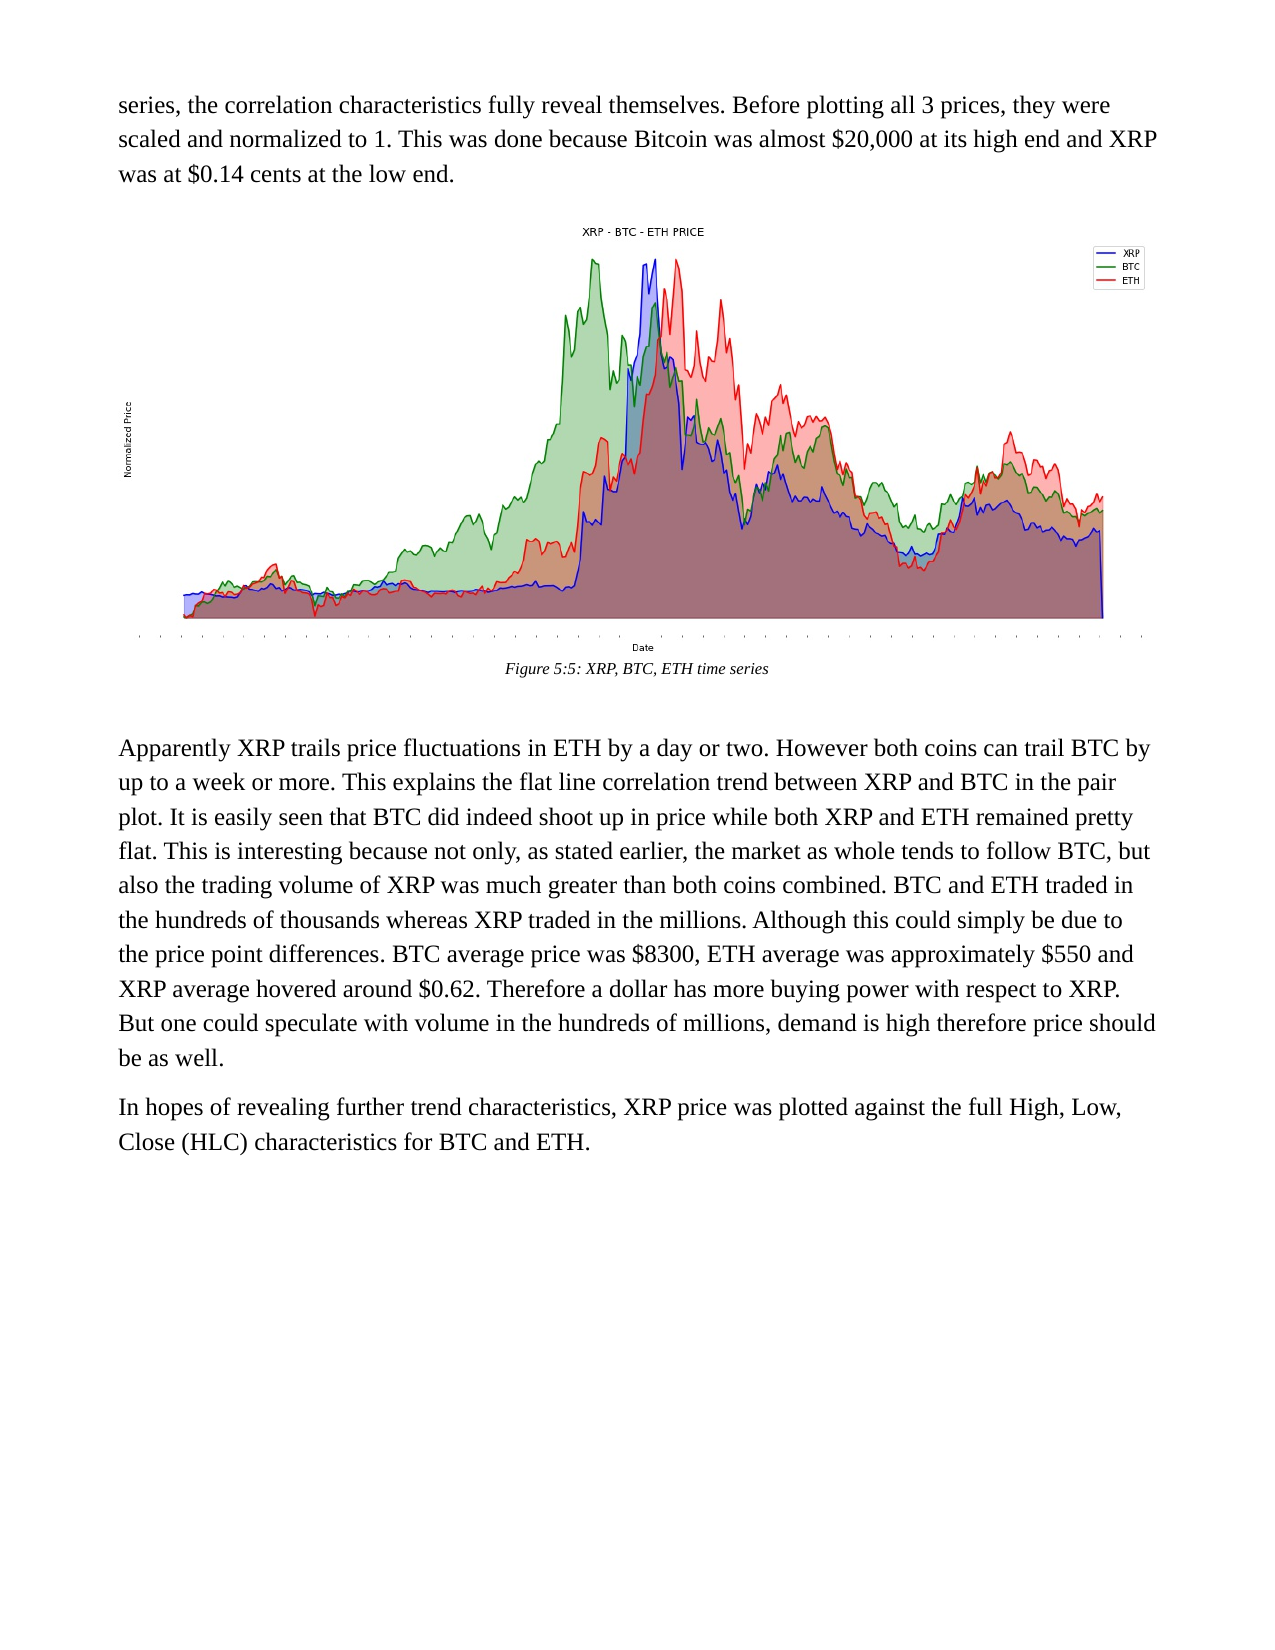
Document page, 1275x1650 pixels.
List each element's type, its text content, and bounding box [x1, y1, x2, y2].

text Figure 5:5: XRP, BTC, ETH time series [118, 659, 1157, 678]
text Apparently XRP trails price fluctuations in ETH by a day or two. However both coins can trail BTC by up to a week or more. This explains the flat line correlation trend between XRP and BTC in the pair plot. It is easily seen that BTC did indeed shoot up in price while both XRP and ETH remained pretty flat. This is interesting because not only, as stated earlier, the market as whole tends to follow BTC, but also the trading volume of XRP was much greater than both coins combined. BTC and ETH traded in the hundreds of thousands whereas XRP traded in the millions. Although this could simply be due to the price point differences. BTC average price was $8300, ETH average was approximately $550 and XRP average hovered around $0.62. Therefore a dollar has more buying power with respect to XRP. But one could speculate with volume in the hundreds of millions, demand is high therefore price should be as well. [118, 733, 1157, 1072]
text series, the correlation characteristics fully reveal themselves. Before plotting all 3 prices, they were scaled and normalized to 1. This was done because Bitcoin was almost $20,000 at its high end and XRP was at $0.14 cents at the low end. [118, 90, 1157, 188]
text In hopes of revealing further trend characteristics, XRP price was plotted against the full High, Low, Close (HLC) characteristics for BTC and ETH. [118, 1092, 1157, 1155]
picture [118, 220, 1157, 659]
